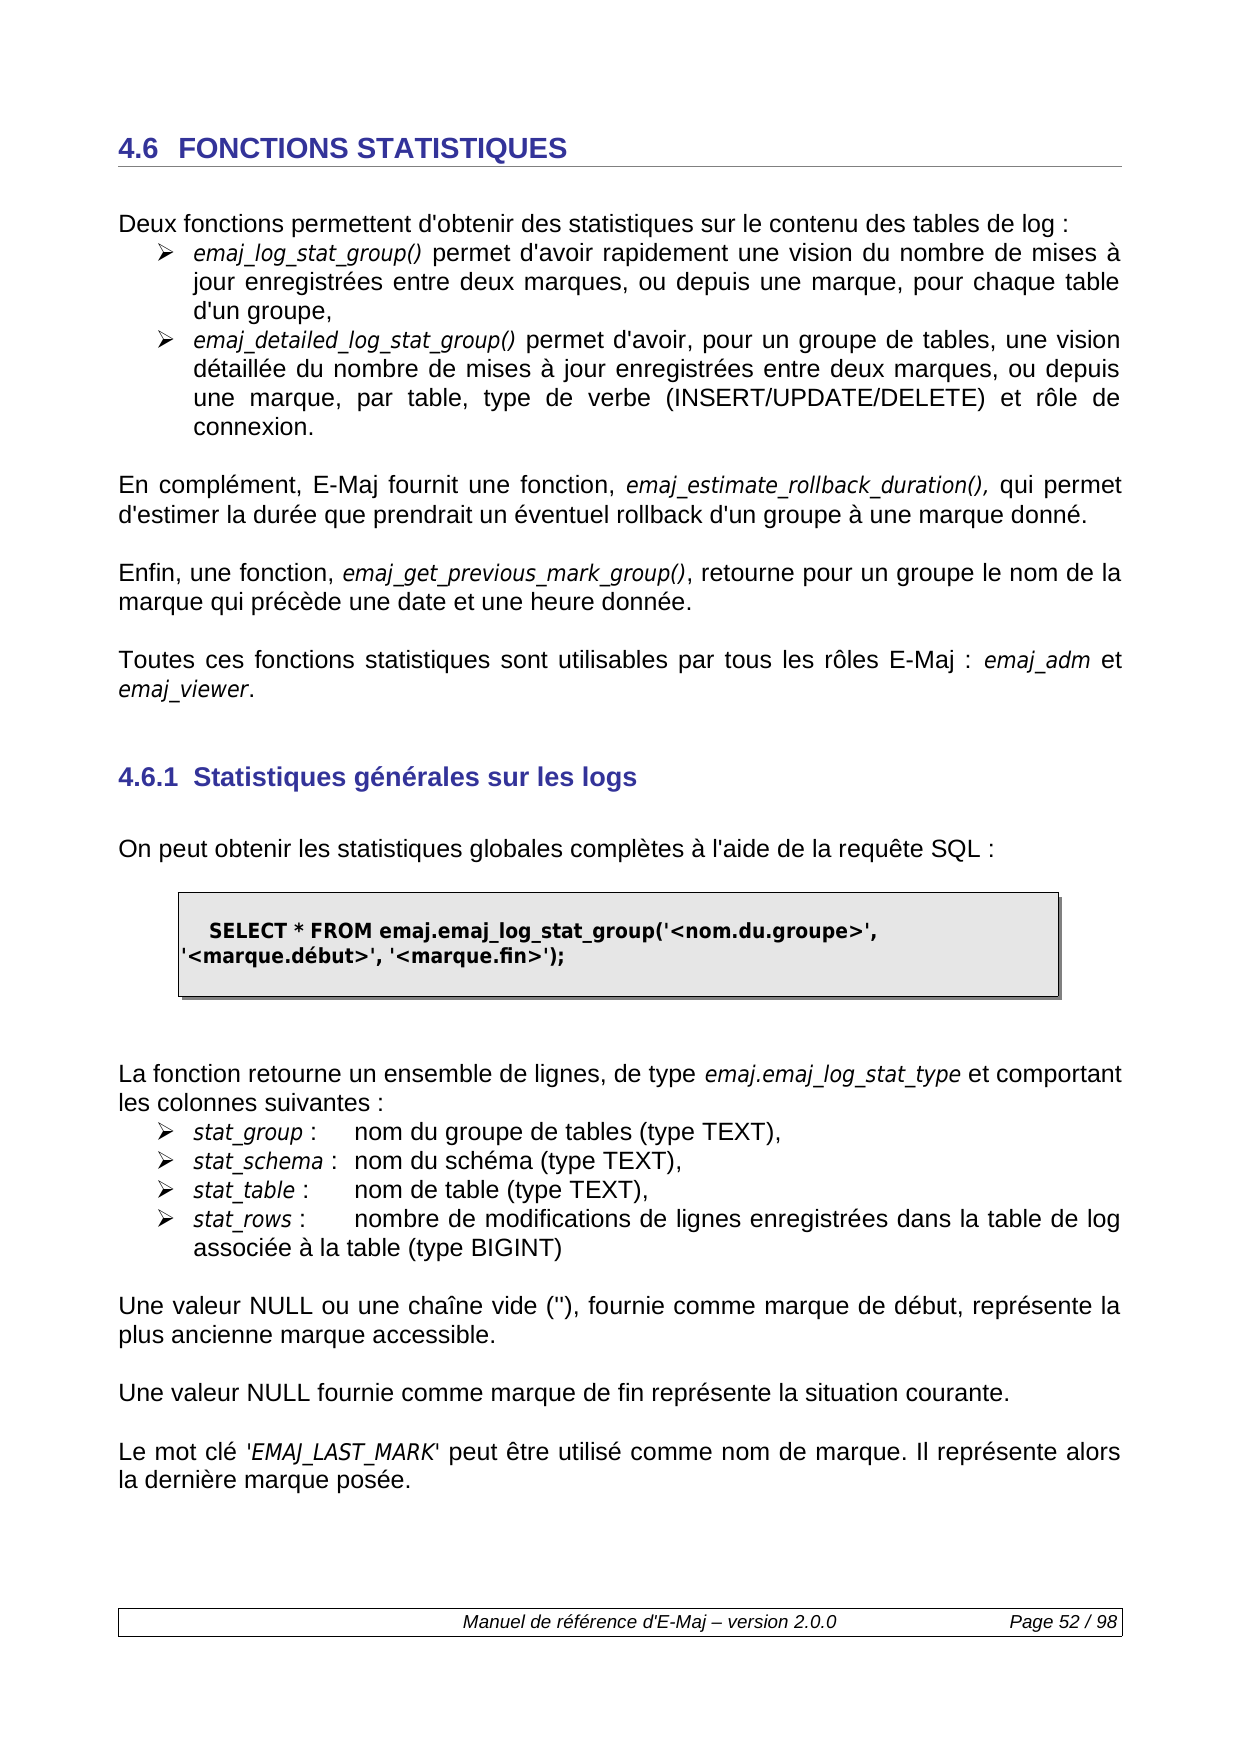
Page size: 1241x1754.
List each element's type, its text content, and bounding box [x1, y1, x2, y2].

text Le mot clé 'EMAJ_LAST_MARK' peut être utilisé comme nom de marque. Il représente alors la dernière marque posée. [118, 1436, 1122, 1494]
text En complément, E-Maj fournit une fonction, emaj_estimate_rollback_duration(), qui permet d'estimer la durée que prendrait un éventuel rollback d'un groupe à une marque donné. [118, 470, 1122, 528]
text Enfin, une fonction, emaj_get_previous_mark_group(), retourne pour un groupe le nom de la marque qui précède une date et une heure donnée. [118, 558, 1122, 616]
text Une valeur NULL fournie comme marque de fin représente la situation courante. [118, 1378, 1122, 1407]
list stat_table : nom de table (type TEXT), [156, 1175, 1122, 1204]
list emaj_detailed_log_stat_group() permet d'avoir, pour un groupe de tables, une vision détaillée du nombre de mises à jour enregistrées entre deux marques, ou depuis une marque, par table, type de verbe (INSERT/UPDATE/DELETE) et rôle de connexion. [156, 325, 1122, 441]
list stat_schema : nom du schéma (type TEXT), [156, 1146, 1122, 1175]
text Une valeur NULL ou une chaîne vide (''), fournie comme marque de début, représente la plus ancienne marque accessible. [118, 1262, 1122, 1349]
text La fonction retourne un ensemble de lignes, de type emaj.emaj_log_stat_type et comportant les colonnes suivantes : [118, 1058, 1122, 1117]
text Toutes ces fonctions statistiques sont utilisables par tous les rôles E-Maj : emaj_adm et emaj_viewer. [118, 645, 1122, 703]
list emaj_log_stat_group() permet d'avoir rapidement une vision du nombre de mises à jour enregistrées entre deux marques, ou depuis une marque, pour chaque table d'un groupe, [156, 238, 1122, 325]
subtitle Fonctions statistiques [118, 131, 1122, 166]
list stat_rows : nombre de modifications de lignes enregistrées dans la table de log associée à la table (type BIGINT) [156, 1204, 1122, 1262]
subtitle Statistiques générales sur les logs [118, 761, 1122, 792]
text Deux fonctions permettent d'obtenir des statistiques sur le contenu des tables de log : [118, 209, 1122, 238]
list stat_group : nom du groupe de tables (type TEXT), [156, 1117, 1122, 1146]
text SELECT * FROM emaj.emaj_log_stat_group('<nom.du.groupe>', '<marque.début>', '<marque.fin>'); [179, 916, 1058, 965]
text On peut obtenir les statistiques globales complètes à l'aide de la requête SQL : [118, 834, 1122, 863]
